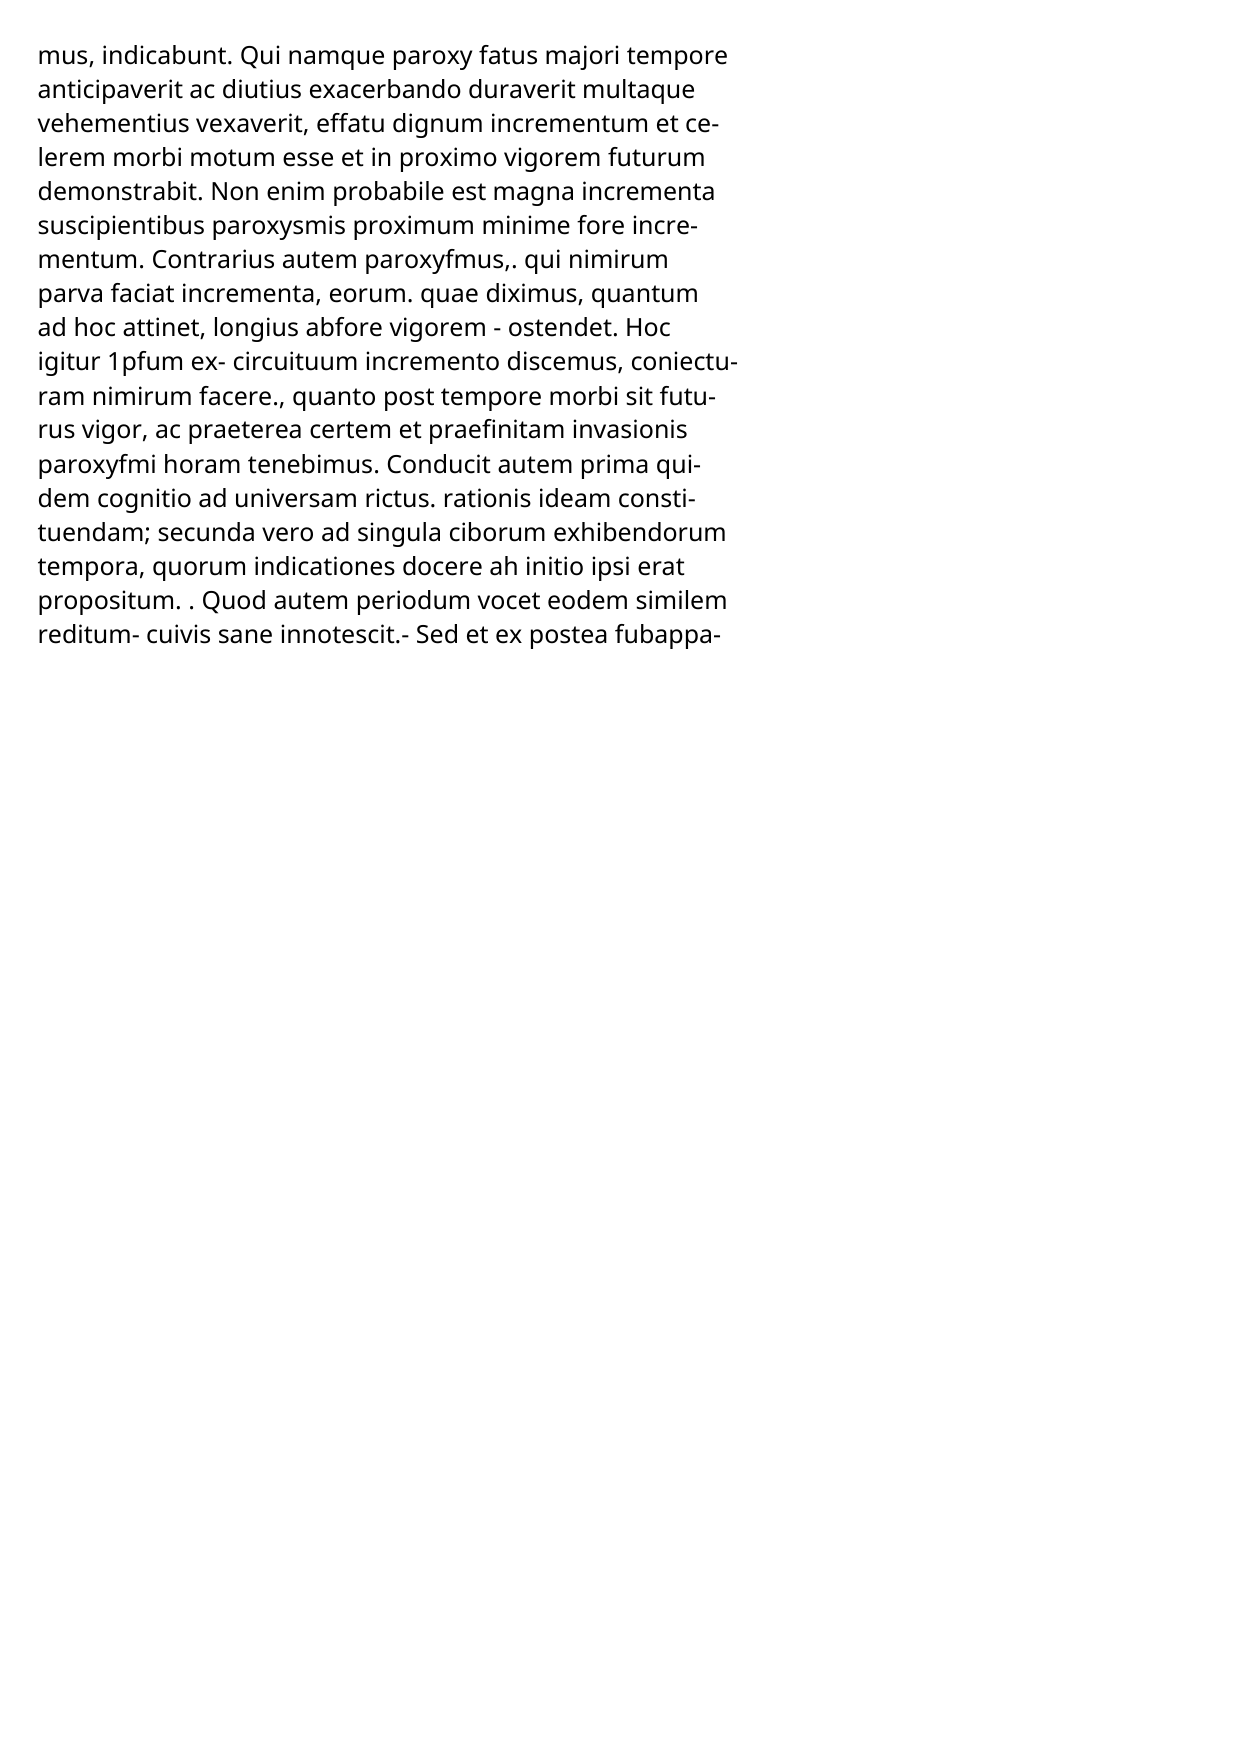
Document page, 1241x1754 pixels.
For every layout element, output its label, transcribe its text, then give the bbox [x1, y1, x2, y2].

text mus, indicabunt. Qui namque paroxy fatus majori tempore anticipaverit ac diutius exacerbando duraverit multaque vehementius vexaverit, effatu dignum incrementum et ce- lerem morbi motum esse et in proximo vigorem futurum demonstrabit. Non enim probabile est magna incrementa suscipientibus paroxysmis proximum minime fore incre- mentum. Contrarius autem paroxyfmus,. qui nimirum parva faciat incrementa, eorum. quae diximus, quantum ad hoc attinet, longius abfore vigorem - ostendet. Hoc igitur 1pfum ex- circuituum incremento discemus, coniectu- ram nimirum facere., quanto post tempore morbi sit futu- rus vigor, ac praeterea certem et praefinitam invasionis paroxyfmi horam tenebimus. Conducit autem prima qui- dem cognitio ad universam rictus. rationis ideam consti- tuendam; secunda vero ad singula ciborum exhibendorum tempora, quorum indicationes docere ah initio ipsi erat propositum. . Quod autem periodum vocet eodem similem reditum- cuivis sane innotescit.- Sed et ex postea fubappa- [37, 37, 1203, 651]
